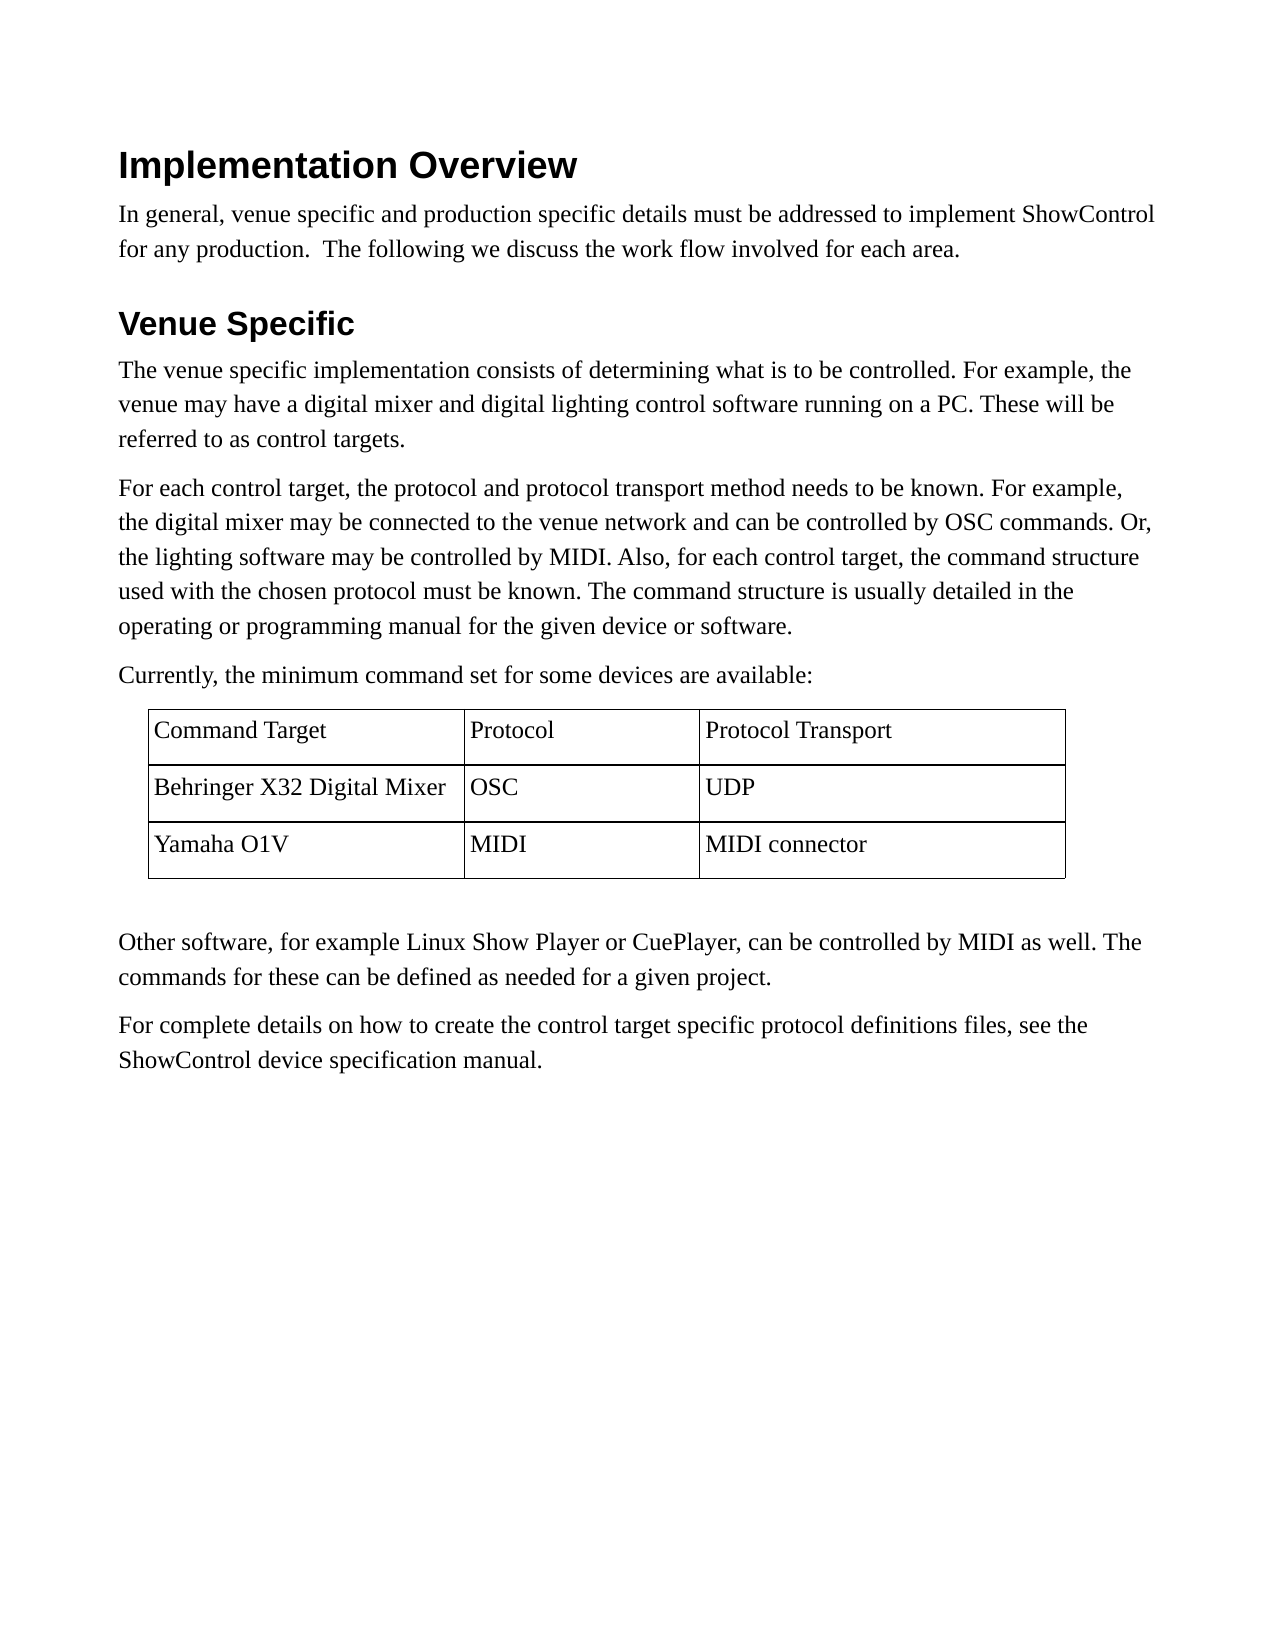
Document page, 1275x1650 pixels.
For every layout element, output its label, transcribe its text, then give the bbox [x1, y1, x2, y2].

table_cell MIDI [465, 823, 699, 878]
text For each control target, the protocol and protocol transport method needs to be known. For example, the digital mixer may be connected to the venue network and can be controlled by OSC commands. Or, the lighting software may be controlled by MIDI. Also, for each control target, the command structure used with the chosen protocol must be known. The command structure is usually detailed in the operating or programming manual for the given device or software. [118, 473, 1157, 639]
subtitle Venue Specific [118, 304, 1157, 342]
table_cell Yamaha O1V [149, 823, 464, 878]
table_cell UDP [700, 766, 1065, 821]
subtitle Implementation Overview [118, 143, 1157, 187]
table_cell Behringer X32 Digital Mixer [149, 766, 464, 821]
text Other software, for example Linux Show Player or CuePlayer, can be controlled by MIDI as well. The commands for these can be defined as needed for a given project. [118, 927, 1157, 990]
table_cell MIDI connector [700, 823, 1065, 878]
text For complete details on how to create the control target specific protocol definitions files, see the ShowControl device specification manual. [118, 1011, 1157, 1074]
table_header Protocol [465, 710, 699, 764]
text Currently, the minimum command set for some devices are available: [118, 660, 1157, 688]
text In general, venue specific and production specific details must be addressed to implement ShowControl for any production. The following we discuss the work flow involved for each area. [118, 199, 1157, 262]
text The venue specific implementation consists of determining what is to be controlled. For example, the venue may have a digital mixer and digital lighting control software running on a PC. These will be referred to as control targets. [118, 355, 1157, 452]
table_header Command Target [149, 710, 464, 764]
table_cell OSC [465, 766, 699, 821]
table_header Protocol Transport [700, 710, 1065, 764]
